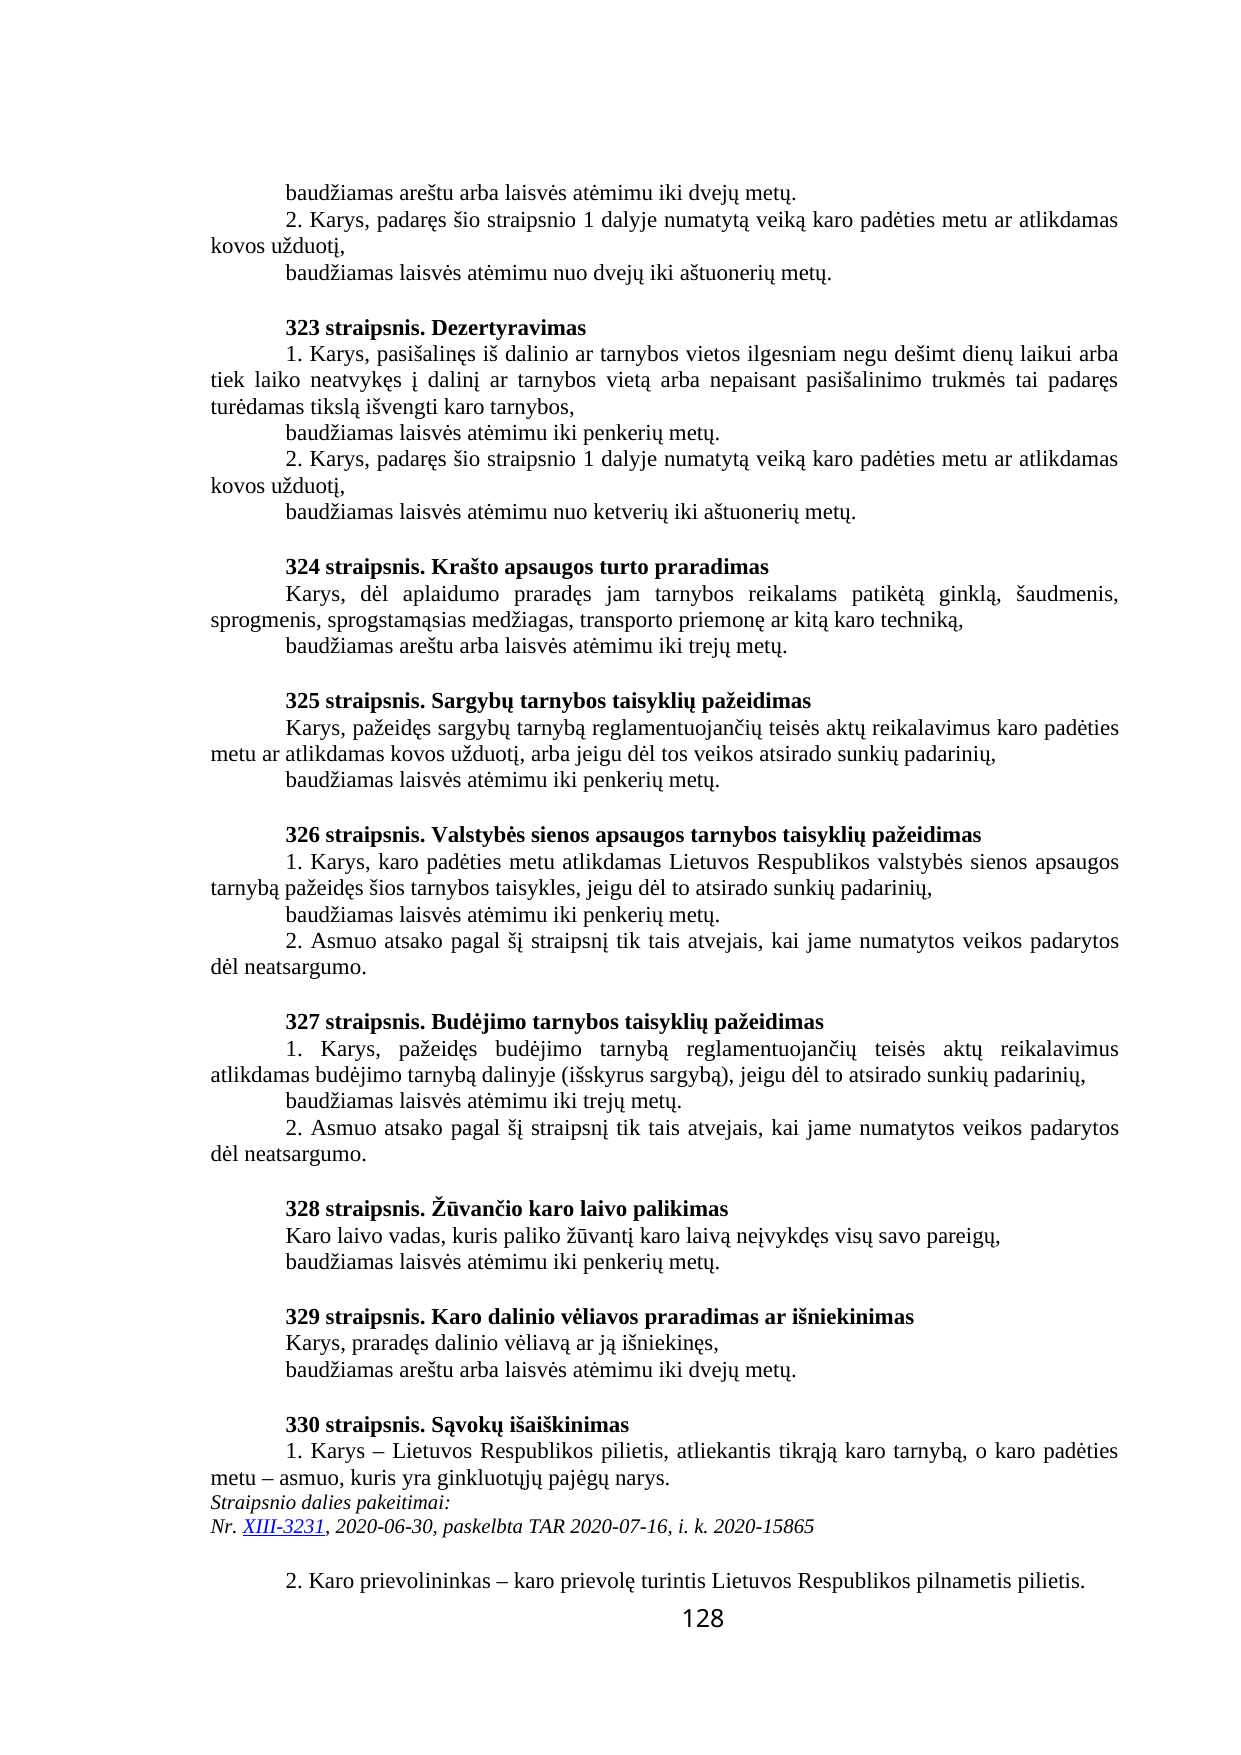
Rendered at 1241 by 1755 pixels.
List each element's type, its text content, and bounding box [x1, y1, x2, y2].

text baudžiamas areštu arba laisvės atėmimu iki dvejų metų. [210, 1356, 1120, 1382]
text baudžiamas laisvės atėmimu nuo ketverių iki aštuonerių metų. [210, 498, 1120, 524]
text 1. Karys, karo padėties metu atlikdamas Lietuvos Respublikos valstybės sienos apsaugos tarnybą pažeidęs šios tarnybos taisykles, jeigu dėl to atsirado sunkių padarinių, [210, 848, 1120, 901]
text Karys, dėl aplaidumo praradęs jam tarnybos reikalams patikėtą ginklą, šaudmenis, sprogmenis, sprogstamąsias medžiagas, transporto priemonę ar kitą karo techniką, [210, 579, 1120, 632]
text baudžiamas laisvės atėmimu iki trejų metų. [210, 1087, 1120, 1114]
text Karys, praradęs dalinio vėliavą ar ją išniekinęs, [210, 1329, 1120, 1356]
text baudžiamas laisvės atėmimu iki penkerių metų. [210, 1248, 1120, 1274]
text baudžiamas laisvės atėmimu iki penkerių metų. [210, 419, 1120, 445]
text 324 straipsnis. Krašto apsaugos turto praradimas [210, 553, 1120, 579]
text 328 straipsnis. Žūvančio karo laivo palikimas [210, 1195, 1120, 1222]
text baudžiamas areštu arba laisvės atėmimu iki dvejų metų. [210, 179, 1120, 206]
text 325 straipsnis. Sargybų tarnybos taisyklių pažeidimas [210, 687, 1120, 714]
text Karo laivo vadas, kuris paliko žūvantį karo laivą neįvykdęs visų savo pareigų, [210, 1222, 1120, 1248]
text 323 straipsnis. Dezertyravimas [210, 314, 1120, 340]
text 1. Karys – Lietuvos Respublikos pilietis, atliekantis tikrąją karo tarnybą, o karo padėties metu – asmuo, kuris yra ginkluotųjų pajėgų narys. [210, 1437, 1120, 1490]
text 2. Karo prievolininkas – karo prievolę turintis Lietuvos Respublikos pilnametis pilietis. [210, 1567, 1120, 1593]
text 2. Karys, padaręs šio straipsnio 1 dalyje numatytą veiką karo padėties metu ar atlikdamas kovos užduotį, [210, 206, 1120, 258]
text baudžiamas laisvės atėmimu iki penkerių metų. [210, 901, 1120, 927]
text Nr. XIII-3231, 2020-06-30, paskelbta TAR 2020-07-16, i. k. 2020-15865 [210, 1514, 1120, 1538]
text baudžiamas laisvės atėmimu iki penkerių metų. [210, 766, 1120, 793]
text 2. Asmuo atsako pagal šį straipsnį tik tais atvejais, kai jame numatytos veikos padarytos dėl neatsargumo. [210, 927, 1120, 980]
text 1. Karys, pažeidęs budėjimo tarnybą reglamentuojančių teisės aktų reikalavimus atlikdamas budėjimo tarnybą dalinyje (išskyrus sargybą), jeigu dėl to atsirado sunkių padarinių, [210, 1035, 1120, 1087]
text baudžiamas laisvės atėmimu nuo dvejų iki aštuonerių metų. [210, 258, 1120, 285]
text 330 straipsnis. Sąvokų išaiškinimas [210, 1411, 1120, 1437]
text 1. Karys, pasišalinęs iš dalinio ar tarnybos vietos ilgesniam negu dešimt dienų laikui arba tiek laiko neatvykęs į dalinį ar tarnybos vietą arba nepaisant pasišalinimo trukmės tai padaręs turėdamas tikslą išvengti karo tarnybos, [210, 340, 1120, 419]
text 2. Karys, padaręs šio straipsnio 1 dalyje numatytą veiką karo padėties metu ar atlikdamas kovos užduotį, [210, 445, 1120, 498]
text Karys, pažeidęs sargybų tarnybą reglamentuojančių teisės aktų reikalavimus karo padėties metu ar atlikdamas kovos užduotį, arba jeigu dėl tos veikos atsirado sunkių padarinių, [210, 714, 1120, 766]
text 2. Asmuo atsako pagal šį straipsnį tik tais atvejais, kai jame numatytos veikos padarytos dėl neatsargumo. [210, 1114, 1120, 1167]
text 327 straipsnis. Budėjimo tarnybos taisyklių pažeidimas [210, 1008, 1120, 1035]
text baudžiamas areštu arba laisvės atėmimu iki trejų metų. [210, 632, 1120, 659]
text 329 straipsnis. Karo dalinio vėliavos praradimas ar išniekinimas [210, 1303, 1120, 1329]
text 326 straipsnis. Valstybės sienos apsaugos tarnybos taisyklių pažeidimas [210, 822, 1120, 848]
text Straipsnio dalies pakeitimai: [210, 1490, 1120, 1514]
